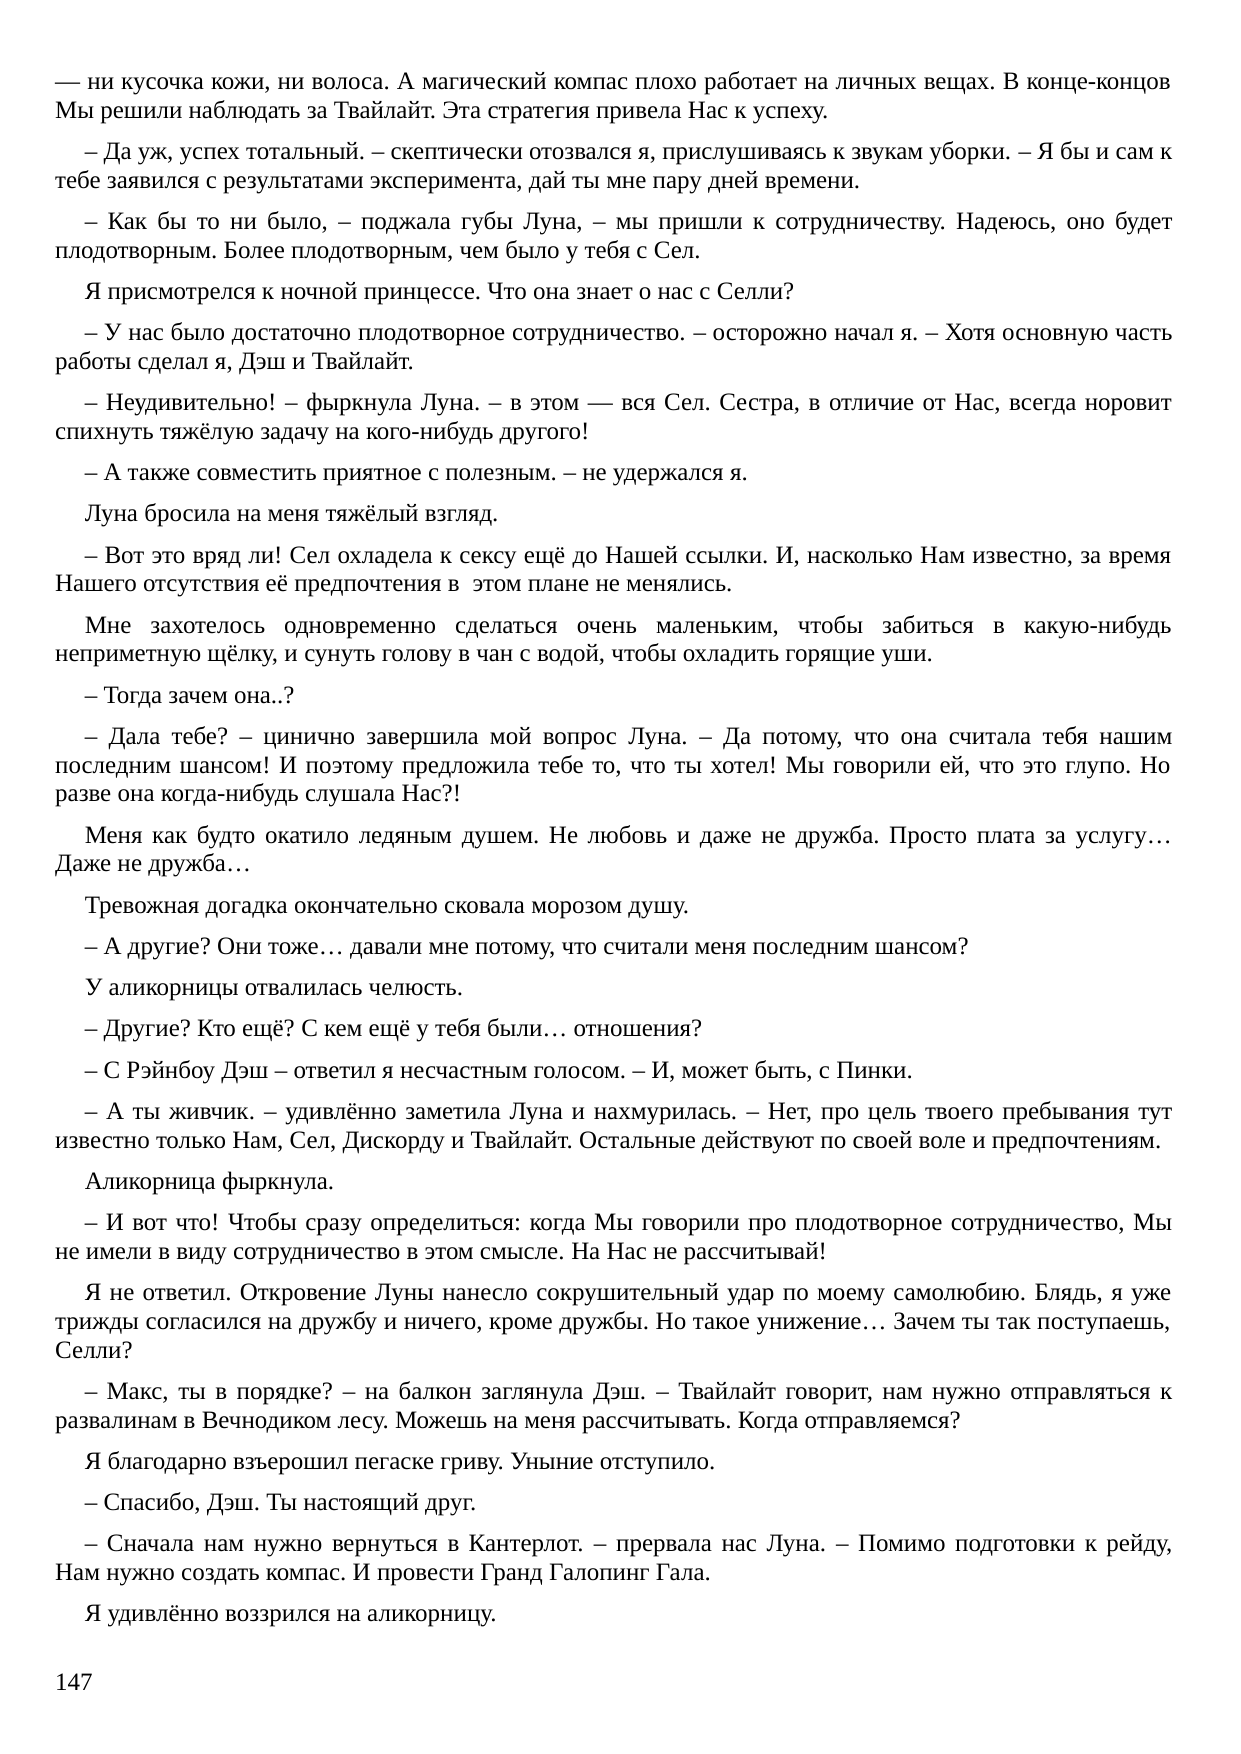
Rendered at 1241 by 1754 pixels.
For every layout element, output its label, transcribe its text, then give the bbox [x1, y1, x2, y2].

text Тревожная догадка окончательно сковала морозом душу. [55, 890, 1173, 918]
text Я не ответил. Откровение Луны нанесло сокрушительный удар по моему самолюбию. Блядь, я уже трижды согласился на дружбу и ничего, кроме дружбы. Но такое унижение… Зачем ты так поступаешь, Селли? [55, 1277, 1173, 1363]
text Аликорница фыркнула. [55, 1166, 1173, 1195]
text – Макс, ты в порядке? – на балкон заглянула Дэш. – Твайлайт говорит, нам нужно отправляться к развалинам в Вечнодиком лесу. Можешь на меня рассчитывать. Когда отправляемся? [55, 1376, 1173, 1433]
text – Неудивительно! – фыркнула Луна. – в этом — вся Сел. Сестра, в отличие от Нас, всегда норовит спихнуть тяжёлую задачу на кого-нибудь другого! [55, 387, 1173, 445]
text Я присмотрелся к ночной принцессе. Что она знает о нас с Селли? [55, 276, 1173, 305]
text – Как бы то ни было, – поджала губы Луна, – мы пришли к сотрудничеству. Надеюсь, оно будет плодотворным. Более плодотворным, чем было у тебя с Сел. [55, 206, 1173, 263]
text Я удивлённо воззрился на аликорницу. [55, 1598, 1173, 1627]
text – С Рэйнбоу Дэш – ответил я несчастным голосом. – И, может быть, с Пинки. [55, 1055, 1173, 1083]
text – И вот что! Чтобы сразу определиться: когда Мы говорили про плодотворное сотрудничество, Мы не имели в виду сотрудничество в этом смысле. На Нас не рассчитывай! [55, 1207, 1173, 1265]
text – Вот это вряд ли! Сел охладела к сексу ещё до Нашей ссылки. И, насколько Нам известно, за время Нашего отсутствия её предпочтения в этом плане не менялись. [55, 540, 1173, 597]
text — ни кусочка кожи, ни волоса. А магический компас плохо работает на личных вещах. В конце-концов Мы решили наблюдать за Твайлайт. Эта стратегия привела Нас к успеху. [55, 66, 1173, 123]
text – А другие? Они тоже… давали мне потому, что считали меня последним шансом? [55, 931, 1173, 960]
text У аликорницы отвалилась челюсть. [55, 972, 1173, 1001]
text Меня как будто окатило ледяным душем. Не любовь и даже не дружба. Просто плата за услугу… Даже не дружба… [55, 820, 1173, 877]
text – Тогда зачем она..? [55, 680, 1173, 708]
text – У нас было достаточно плодотворное сотрудничество. – осторожно начал я. – Хотя основную часть работы сделал я, Дэш и Твайлайт. [55, 317, 1173, 375]
text – Да уж, успех тотальный. – скептически отозвался я, прислушиваясь к звукам уборки. – Я бы и сам к тебе заявился с результатами эксперимента, дай ты мне пару дней времени. [55, 136, 1173, 193]
text – Дала тебе? – цинично завершила мой вопрос Луна. – Да потому, что она считала тебя нашим последним шансом! И поэтому предложила тебе то, что ты хотел! Мы говорили ей, что это глупо. Но разве она когда-нибудь слушала Нас?! [55, 721, 1173, 807]
text Мне захотелось одновременно сделаться очень маленьким, чтобы забиться в какую-нибудь неприметную щёлку, и сунуть голову в чан с водой, чтобы охладить горящие уши. [55, 610, 1173, 667]
text Луна бросила на меня тяжёлый взгляд. [55, 498, 1173, 527]
text Я благодарно взъерошил пегаске гриву. Уныние отступило. [55, 1446, 1173, 1475]
text – Спасибо, Дэш. Ты настоящий друг. [55, 1487, 1173, 1516]
text – Сначала нам нужно вернуться в Кантерлот. – прервала нас Луна. – Помимо подготовки к рейду, Нам нужно создать компас. И провести Гранд Галопинг Гала. [55, 1528, 1173, 1586]
text – А также совместить приятное с полезным. – не удержался я. [55, 457, 1173, 486]
text – А ты живчик. – удивлённо заметила Луна и нахмурилась. – Нет, про цель твоего пребывания тут известно только Нам, Сел, Дискорду и Твайлайт. Остальные действуют по своей воле и предпочтениям. [55, 1096, 1173, 1153]
text – Другие? Кто ещё? С кем ещё у тебя были… отношения? [55, 1013, 1173, 1042]
